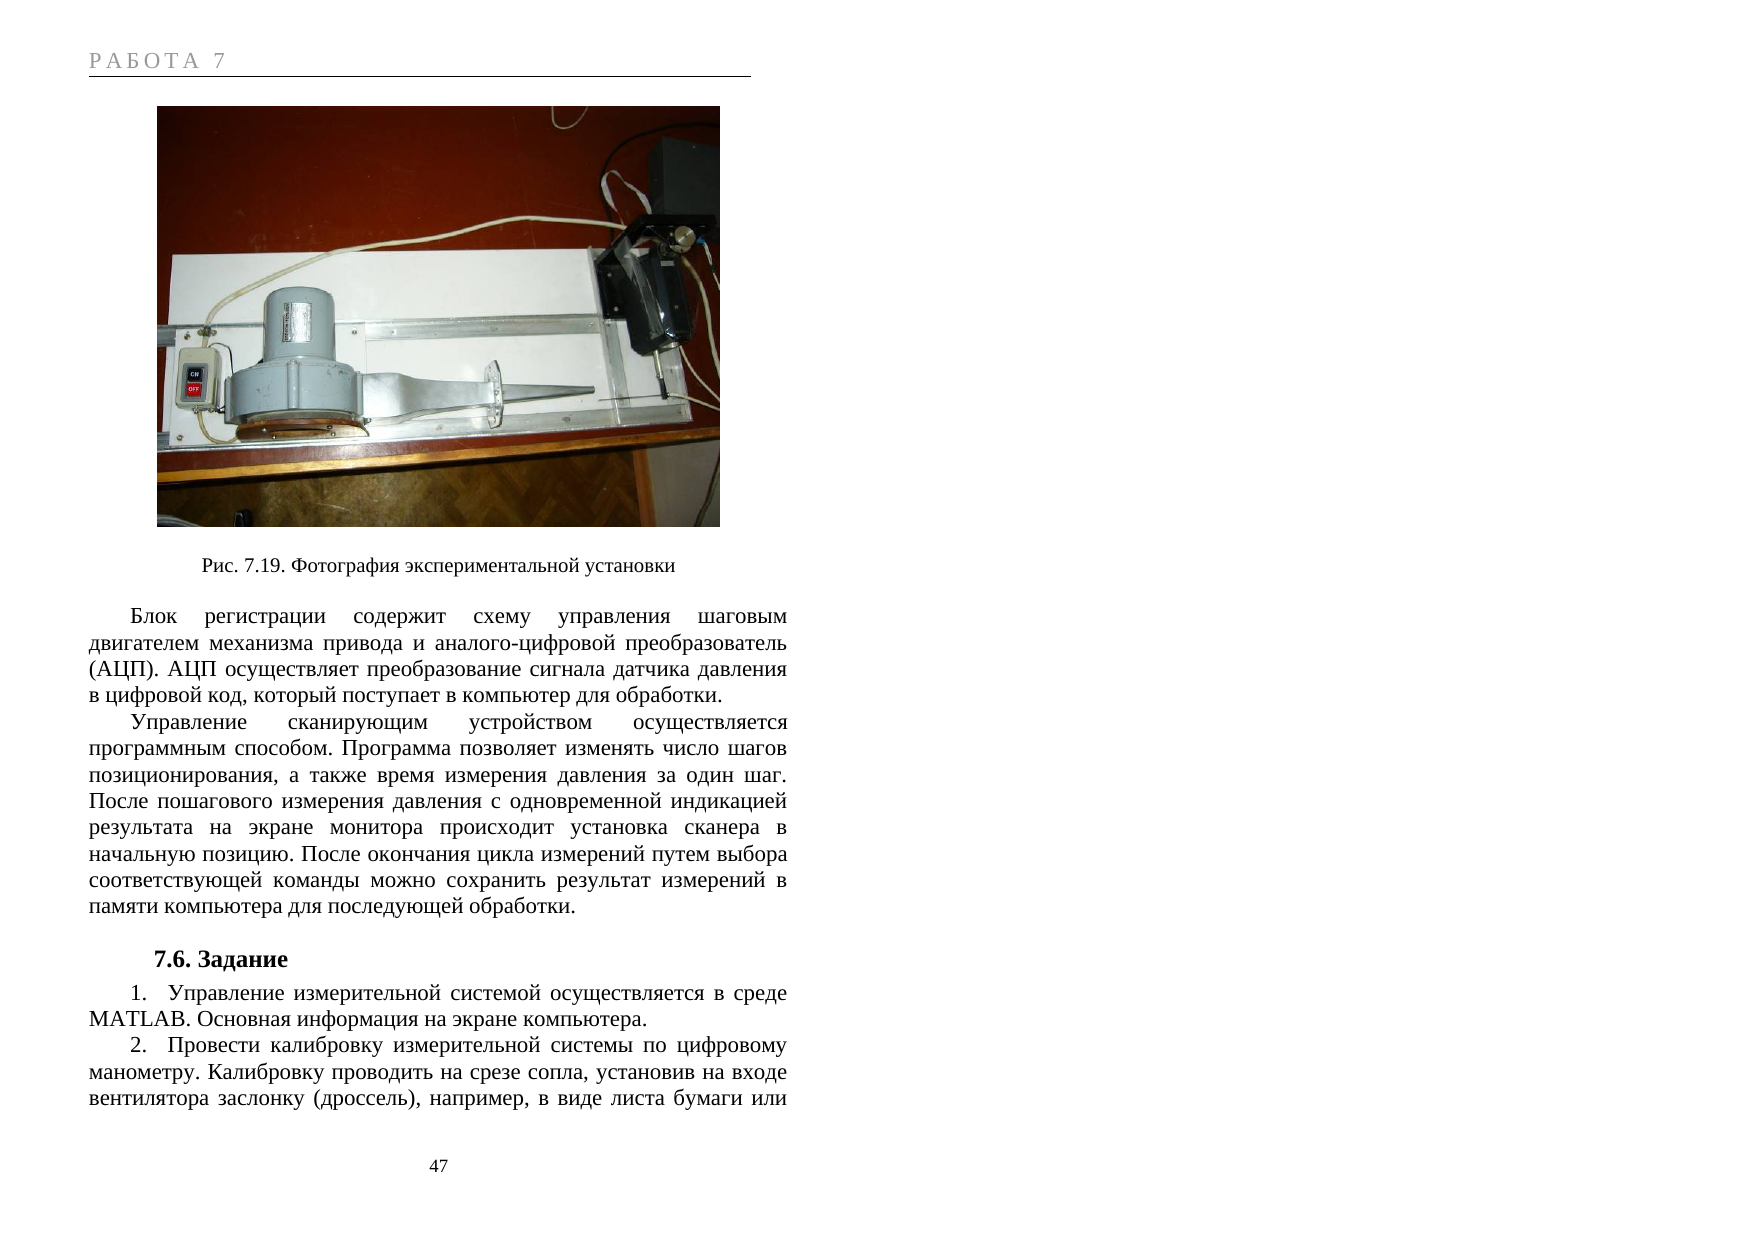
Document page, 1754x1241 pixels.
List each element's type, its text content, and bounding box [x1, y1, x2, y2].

subtitle Задание [100, 944, 788, 972]
list Управление измерительной системой осуществляется в среде MATLAB. Основная информация на экране компьютера. [89, 979, 788, 1031]
text Управление сканирующим устройством осуществляется программным способом. Программа позволяет изменять число шагов позиционирования, а также время измерения давления за один шаг. После пошагового измерения давления с одновременной индикацией результата на экране монитора происходит установка сканера в начальную позицию. После окончания цикла измерений путем выбора соответствующей команды можно сохранить результат измерений в памяти компьютера для последующей обработки. [89, 708, 788, 919]
text Блок регистрации содержит схему управления шаговым двигателем механизма привода и аналого-цифровой преобразователь (АЦП). АЦП осуществляет преобразование сигнала датчика давления в цифровой код, который поступает в компьютер для обработки. [89, 602, 788, 708]
picture [157, 106, 720, 527]
list Провести калибровку измерительной системы по цифровому манометру. Калибровку проводить на срезе сопла, установив на входе вентилятора заслонку (дроссель), например, в виде листа бумаги или [89, 1031, 788, 1111]
text Рис. 7.19. Фотография экспериментальной установки [89, 553, 788, 577]
